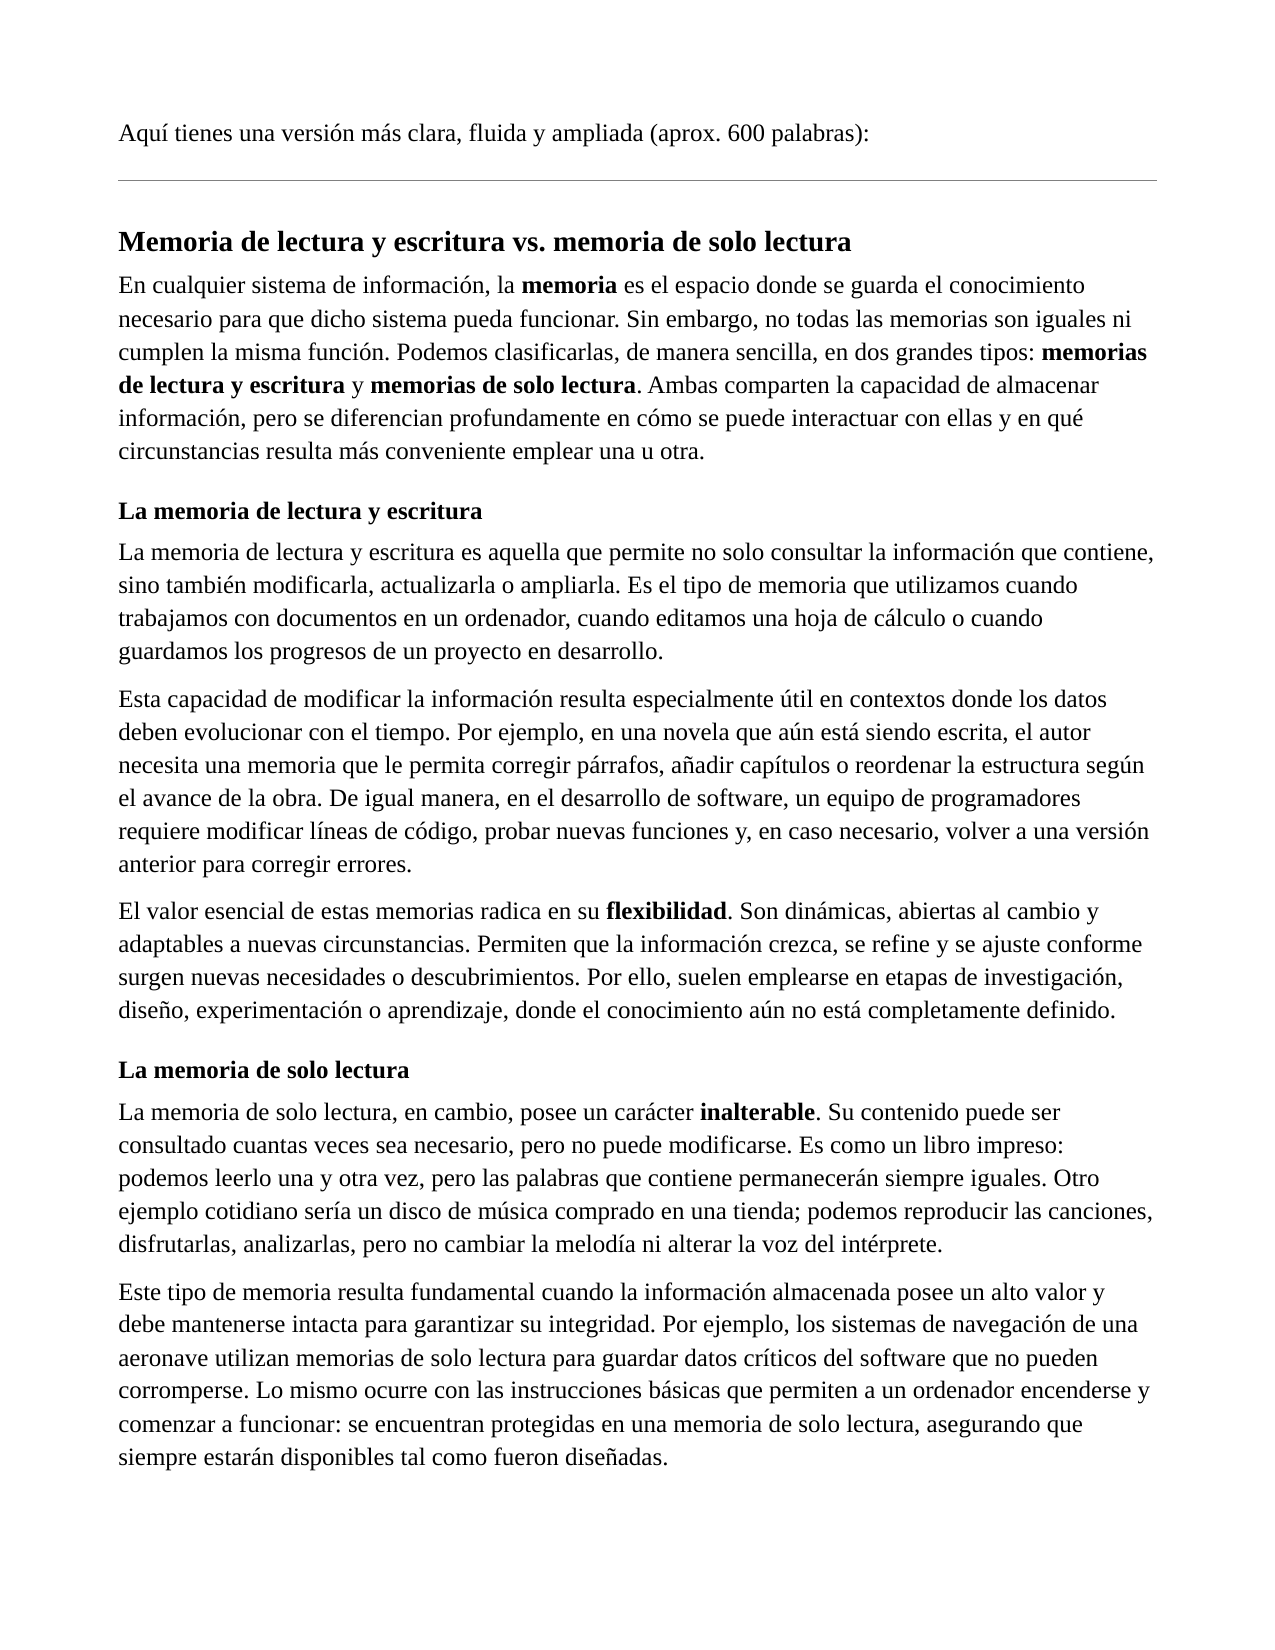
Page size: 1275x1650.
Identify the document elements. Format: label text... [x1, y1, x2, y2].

text Aquí tienes una versión más clara, fluida y ampliada (aprox. 600 palabras): [118, 118, 1157, 147]
subtitle La memoria de lectura y escritura [118, 496, 1157, 524]
text La memoria de lectura y escritura es aquella que permite no solo consultar la información que contiene, sino también modificarla, actualizarla o ampliarla. Es el tipo de memoria que utilizamos cuando trabajamos con documentos en un ordenador, cuando editamos una hoja de cálculo o cuando guardamos los progresos de un proyecto en desarrollo. [118, 537, 1157, 665]
subtitle Memoria de lectura y escritura vs. memoria de solo lectura [118, 224, 1157, 258]
text En cualquier sistema de información, la memoria es el espacio donde se guarda el conocimiento necesario para que dicho sistema pueda funcionar. Sin embargo, no todas las memorias son iguales ni cumplen la misma función. Podemos clasificarlas, de manera sencilla, en dos grandes tipos: memorias de lectura y escritura y memorias de solo lectura. Ambas comparten la capacidad de almacenar información, pero se diferencian profundamente en cómo se puede interactuar con ellas y en qué circunstancias resulta más conveniente emplear una u otra. [118, 271, 1157, 464]
text Esta capacidad de modificar la información resulta especialmente útil en contextos donde los datos deben evolucionar con el tiempo. Por ejemplo, en una novela que aún está siendo escrita, el autor necesita una memoria que le permita corregir párrafos, añadir capítulos o reordenar la estructura según el avance de la obra. De igual manera, en el desarrollo de software, un equipo de programadores requiere modificar líneas de código, probar nuevas funciones y, en caso necesario, volver a una versión anterior para corregir errores. [118, 684, 1157, 878]
subtitle La memoria de solo lectura [118, 1056, 1157, 1084]
text La memoria de solo lectura, en cambio, posee un carácter inalterable. Su contenido puede ser consultado cuantas veces sea necesario, pero no puede modificarse. Es como un libro impreso: podemos leerlo una y otra vez, pero las palabras que contiene permanecerán siempre iguales. Otro ejemplo cotidiano sería un disco de música comprado en una tienda; podemos reproducir las canciones, disfrutarlas, analizarlas, pero no cambiar la melodía ni alterar la voz del intérprete. [118, 1097, 1157, 1258]
text Este tipo de memoria resulta fundamental cuando la información almacenada posee un alto valor y debe mantenerse intacta para garantizar su integridad. Por ejemplo, los sistemas de navegación de una aeronave utilizan memorias de solo lectura para guardar datos críticos del software que no pueden corromperse. Lo mismo ocurre con las instrucciones básicas que permiten a un ordenador encenderse y comenzar a funcionar: se encuentran protegidas en una memoria de solo lectura, asegurando que siempre estarán disponibles tal como fueron diseñadas. [118, 1277, 1157, 1470]
text El valor esencial de estas memorias radica en su flexibilidad. Son dinámicas, abiertas al cambio y adaptables a nuevas circunstancias. Permiten que la información crezca, se refine y se ajuste conforme surgen nuevas necesidades o descubrimientos. Por ello, suelen emplearse en etapas de investigación, diseño, experimentación o aprendizaje, donde el conocimiento aún no está completamente definido. [118, 896, 1157, 1024]
